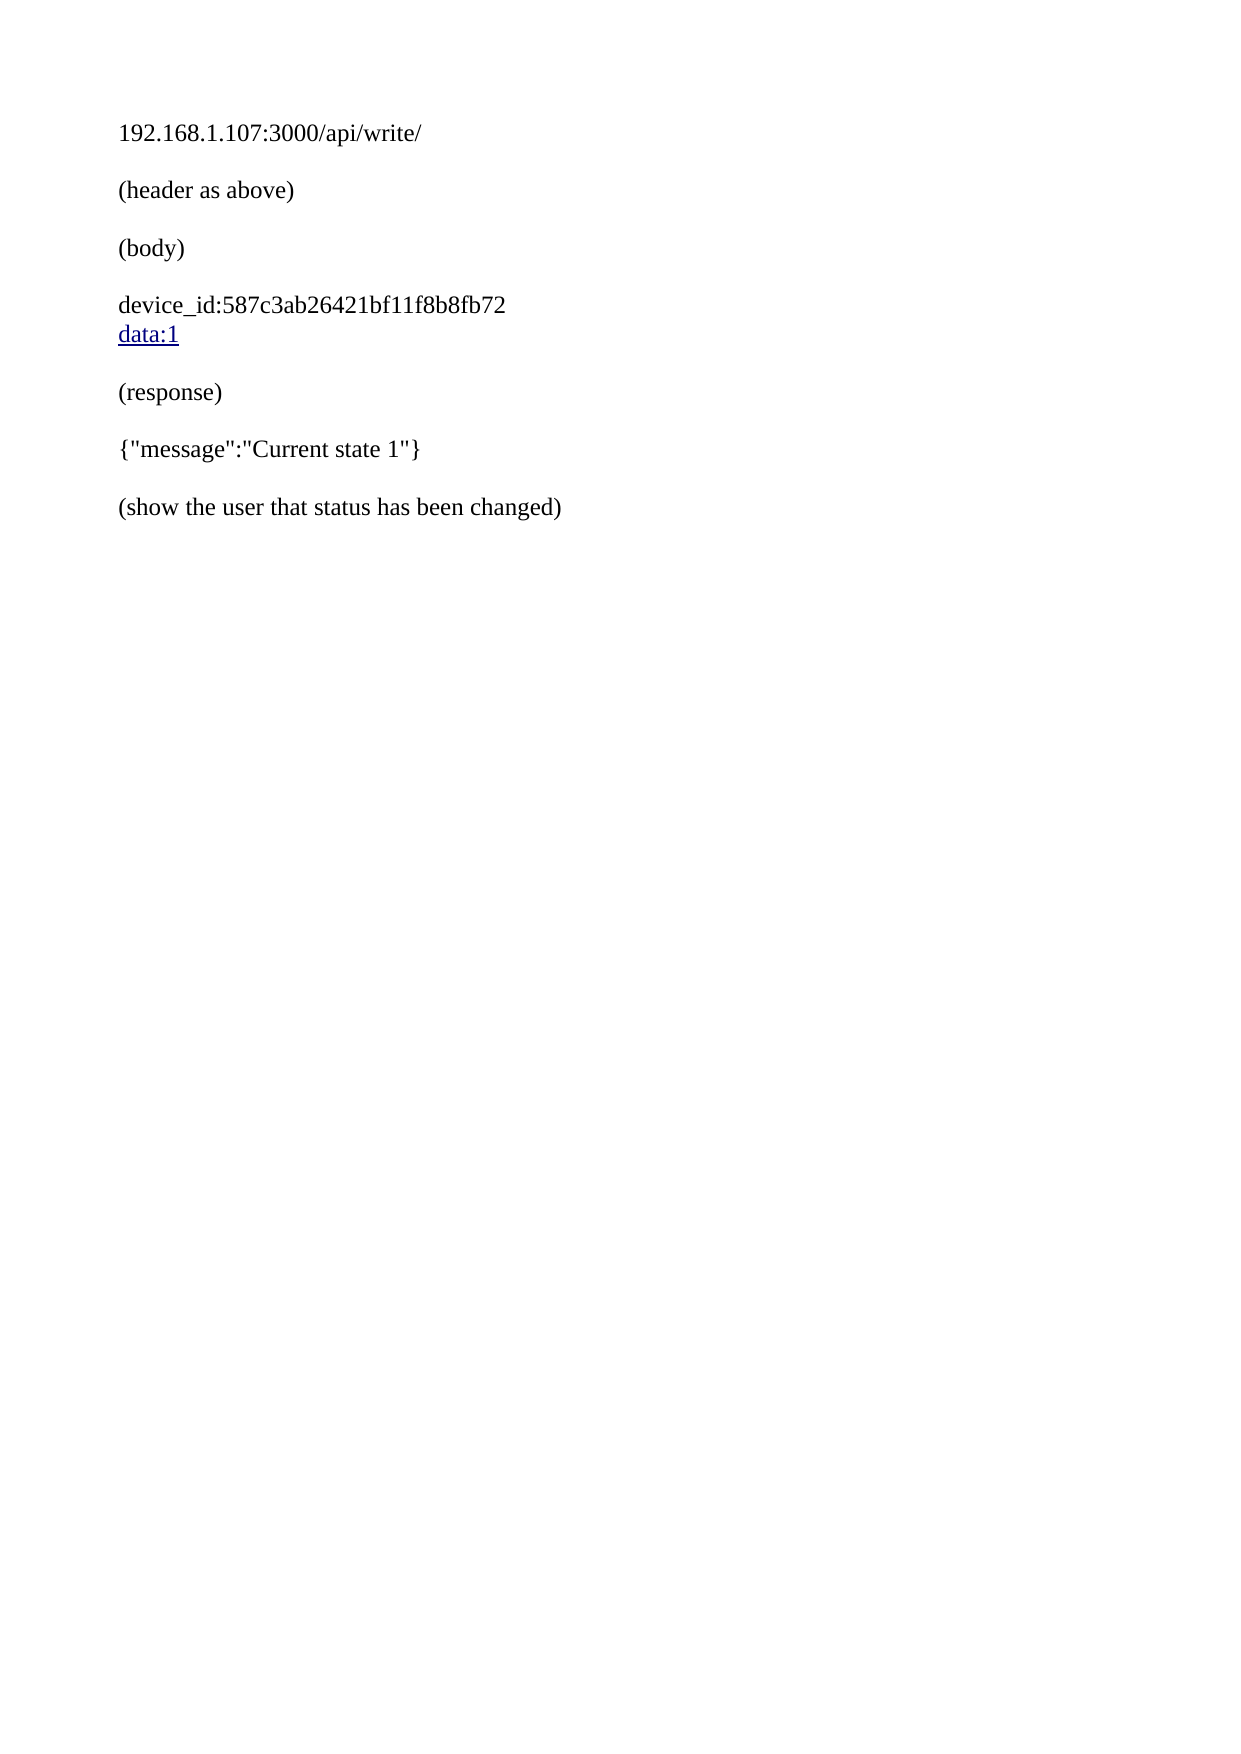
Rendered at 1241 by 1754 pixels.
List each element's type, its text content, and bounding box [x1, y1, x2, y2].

text data:1 [118, 319, 1122, 348]
text (show the user that status has been changed) [118, 492, 1122, 521]
text 192.168.1.107:3000/api/write/ [118, 118, 1122, 147]
text (response) [118, 377, 1122, 406]
text {"message":"Current state 1"} [118, 434, 1122, 463]
text (body) [118, 233, 1122, 262]
text device_id:587c3ab26421bf11f8b8fb72 [118, 291, 1122, 319]
text (header as above) [118, 176, 1122, 204]
